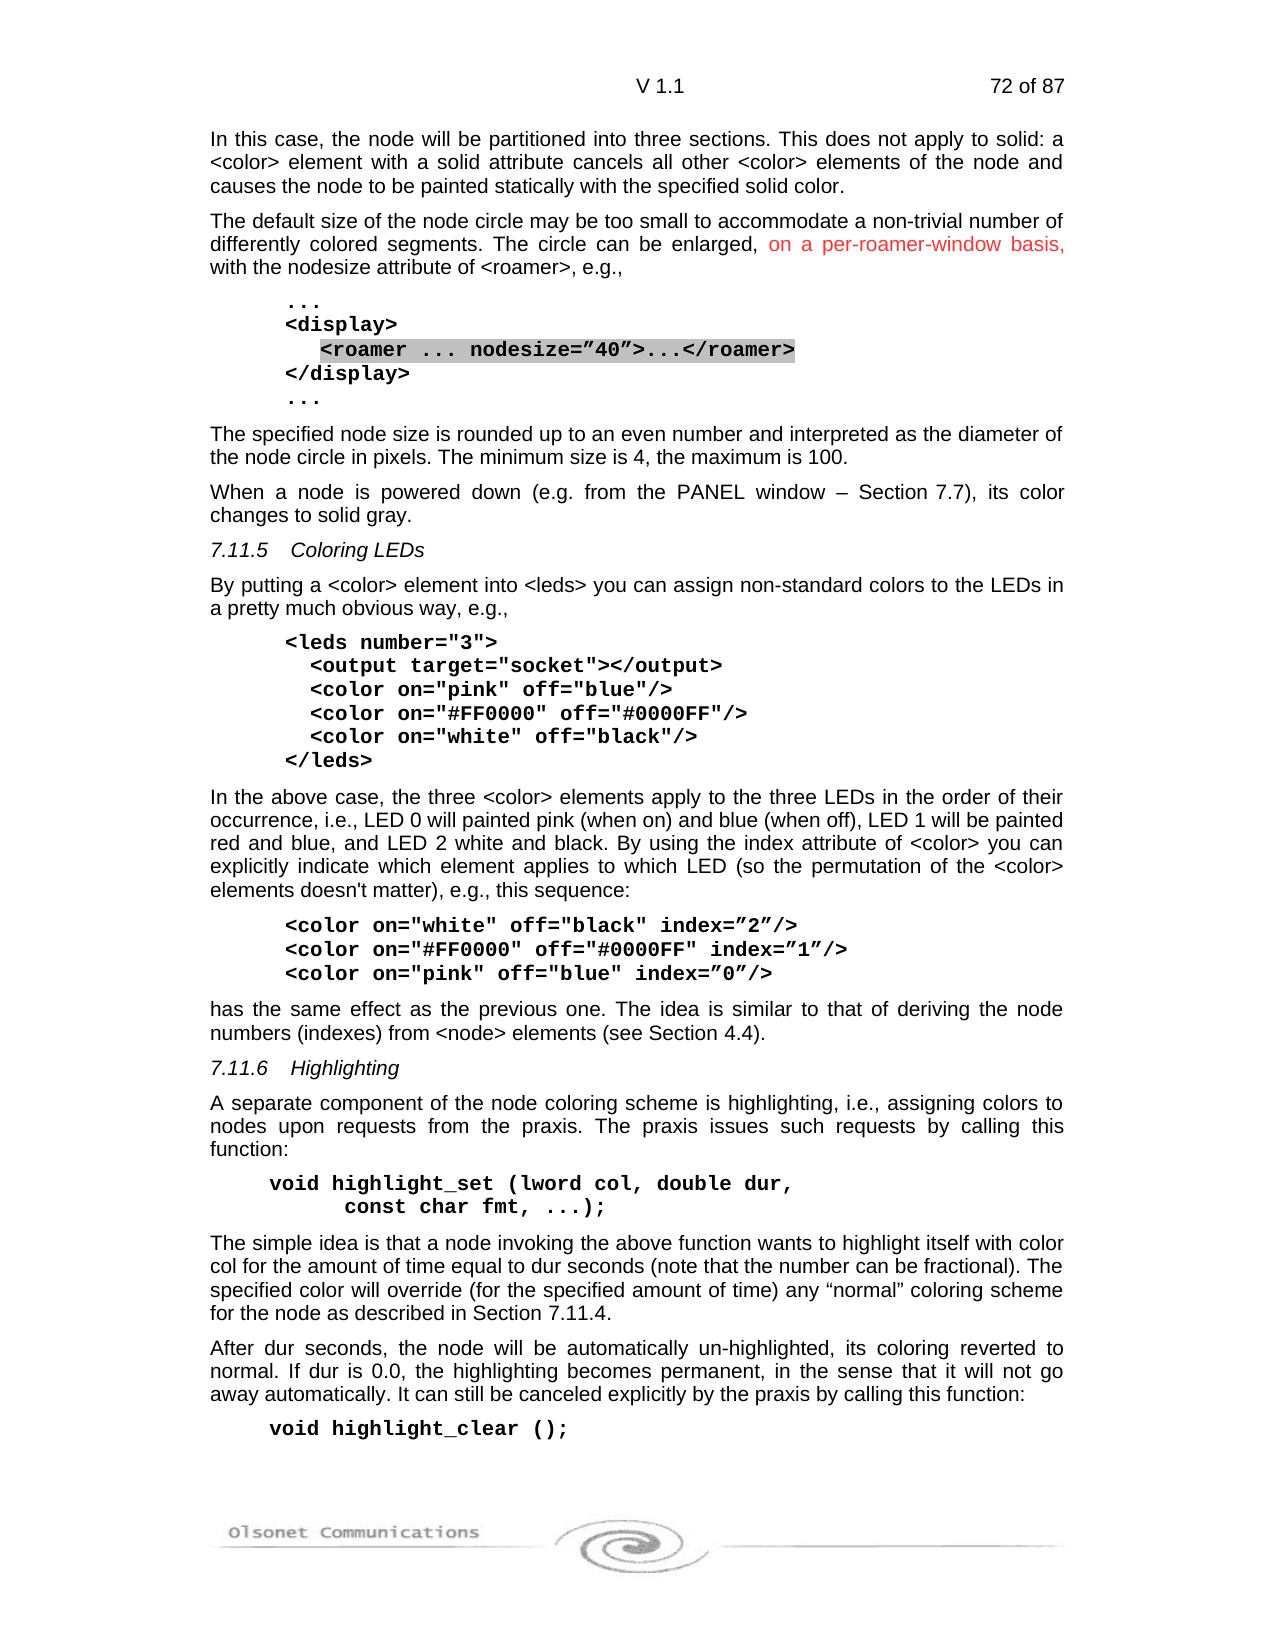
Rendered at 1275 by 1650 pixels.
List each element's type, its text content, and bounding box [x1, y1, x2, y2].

text void highlight_set (lword col, double dur, [269, 1173, 1065, 1196]
text </leds> [210, 750, 1065, 774]
text After dur seconds, the node will be automatically un-highlighted, its coloring reverted to normal. If dur is 0.0, the highlighting becomes permanent, in the sense that it will not go away automatically. It can still be canceled explicitly by the praxis by calling this function: [210, 1336, 1065, 1406]
text A separate component of the node coloring scheme is highlighting, i.e., assigning colors to nodes upon requests from the praxis. The praxis issues such requests by calling this function: [210, 1091, 1065, 1161]
text <color on="#FF0000" off="#0000FF"/> [210, 703, 1065, 726]
text <color on="white" off="black"/> [210, 726, 1065, 750]
text <color on="pink" off="blue"/> [210, 679, 1065, 703]
text <roamer ... nodesize=”40”>...</roamer> [210, 338, 1065, 363]
text <leds number="3"> [210, 632, 1065, 655]
text By putting a <color> element into <leds> you can assign non-standard colors to the LEDs in a pretty much obvious way, e.g., [210, 573, 1065, 620]
text <display> [210, 314, 1065, 338]
text In the above case, the three <color> elements apply to the three LEDs in the order of their occurrence, i.e., LED 0 will painted pink (when on) and blue (when off), LED 1 will be painted red and blue, and LED 2 white and black. By using the index attribute of <color> you can explicitly indicate which element applies to which LED (so the permutation of the <color> elements doesn't matter), e.g., this sequence: [210, 785, 1065, 903]
text <output target="socket"></output> [210, 655, 1065, 679]
text </display> [210, 363, 1065, 387]
text <color on="pink" off="blue" index=”0”/> [210, 962, 1065, 986]
text <color on="#FF0000" off="#0000FF" index=”1”/> [210, 939, 1065, 962]
text The simple idea is that a node invoking the above function wants to highlight itself with color col for the amount of time equal to dur seconds (note that the number can be fractional). The specified color will override (for the specified amount of time) any “normal” coloring scheme for the node as described in Section 7.11.4. [210, 1232, 1065, 1324]
picture [210, 1504, 1065, 1596]
text <color on="white" off="black" index=”2”/> [210, 915, 1065, 939]
text ... [210, 291, 1065, 314]
text ... [210, 387, 1065, 410]
text The specified node size is rounded up to an even number and interpreted as the diameter of the node circle in pixels. The minimum size is 4, the maximum is 100. [210, 422, 1065, 468]
subtitle Highlighting [210, 1056, 1065, 1079]
text has the same effect as the previous one. The idea is similar to that of deriving the node numbers (indexes) from <node> elements (see Section 4.4). [210, 998, 1065, 1044]
text const char fmt, ...); [269, 1196, 1065, 1220]
text In this case, the node will be partitioned into three sections. This does not apply to solid: a <color> element with a solid attribute cancels all other <color> elements of the node and causes the node to be painted statically with the specified solid color. [210, 128, 1065, 197]
subtitle Coloring LEDs [210, 538, 1065, 562]
text The default size of the node circle may be too small to accommodate a non-trivial number of differently colored segments. The circle can be enlarged, on a per-roamer-window basis, with the nodesize attribute of <roamer>, e.g., [210, 209, 1065, 279]
text void highlight_clear (); [269, 1418, 1065, 1441]
text When a node is powered down (e.g. from the PANEL window – Section 7.7), its color changes to solid gray. [210, 480, 1065, 527]
